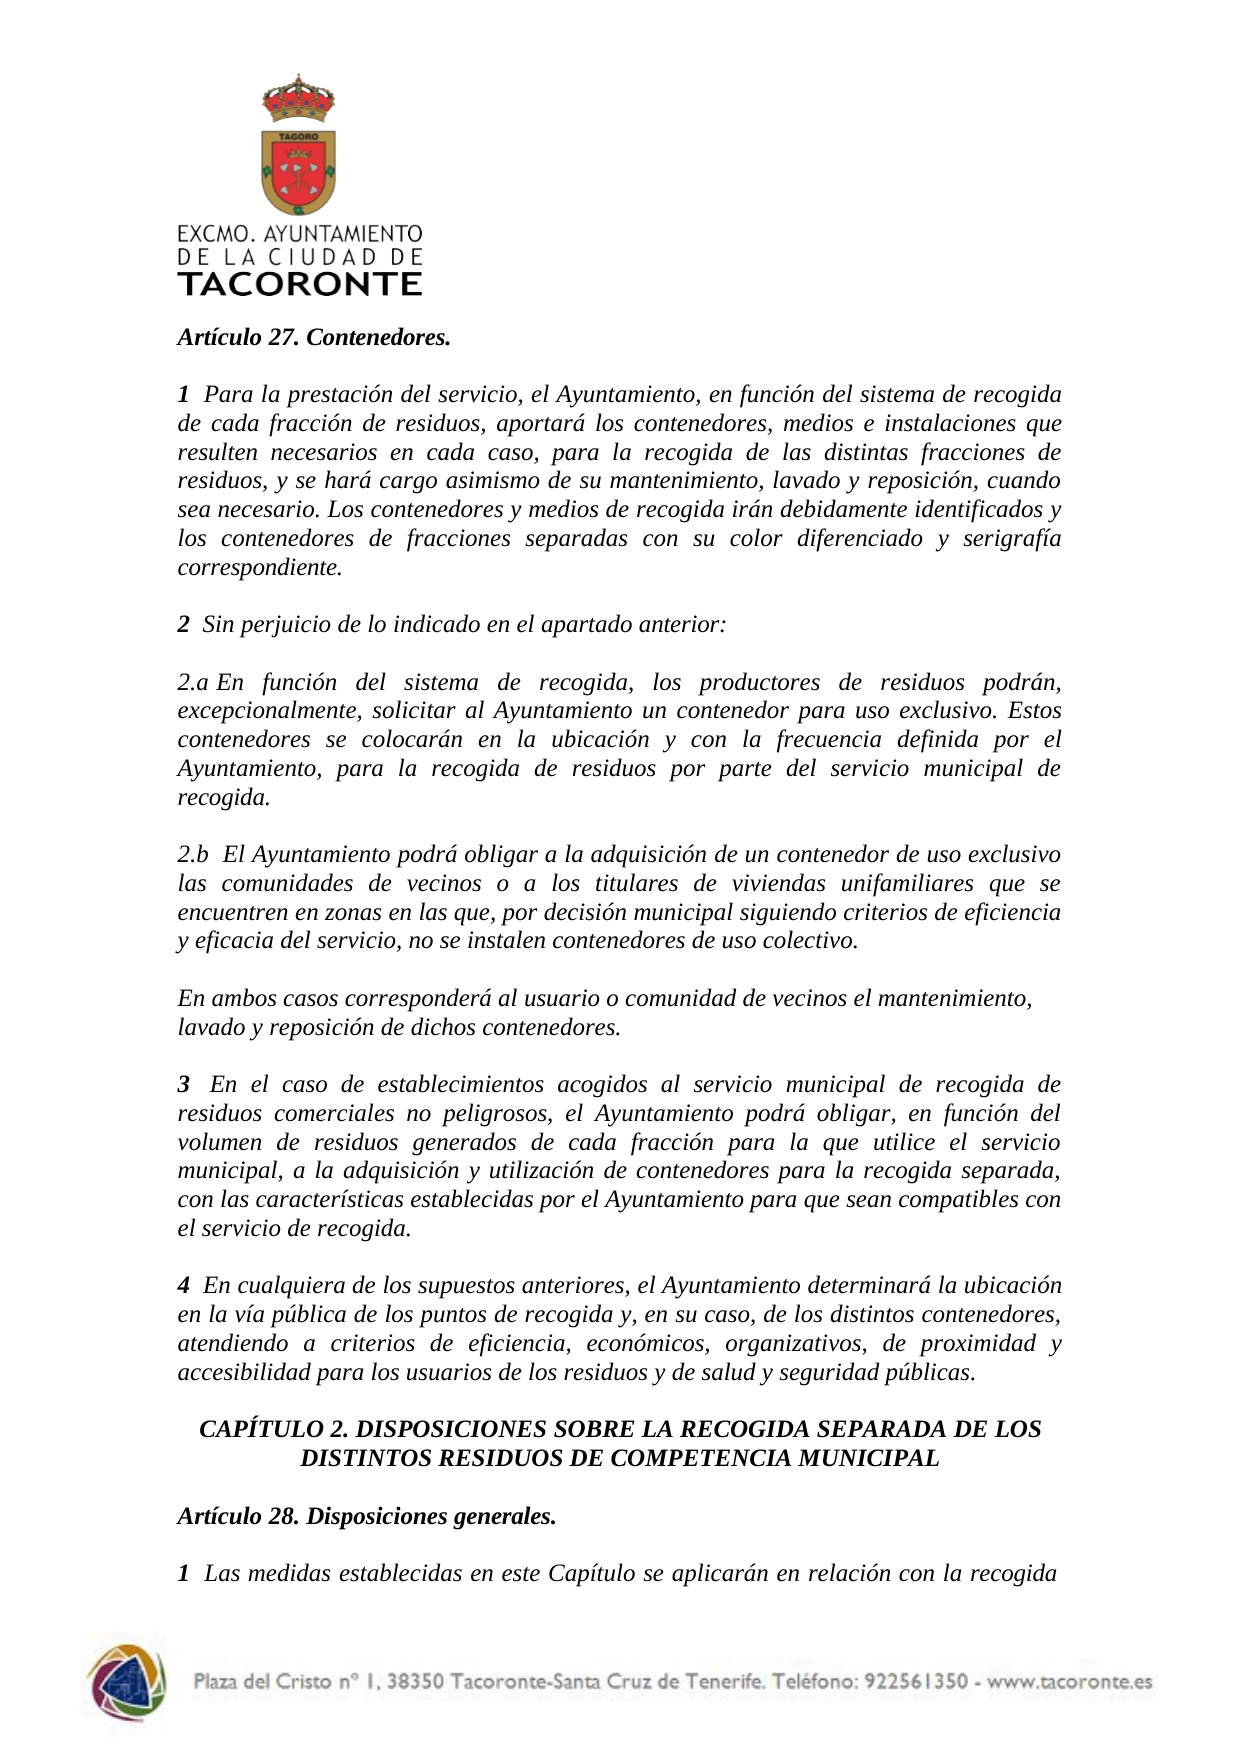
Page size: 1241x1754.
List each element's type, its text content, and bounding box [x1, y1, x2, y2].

picture [80, 1631, 1163, 1737]
list Sin perjuicio de lo indicado en el apartado anterior: [177, 609, 1093, 638]
list Las medidas establecidas en este Capítulo se aplicarán en relación con la recogida [177, 1558, 1093, 1587]
text En ambos casos corresponderá al usuario o comunidad de vecinos el mantenimiento, lavado y reposición de dichos contenedores. [177, 983, 1093, 1041]
list En cualquiera de los supuestos anteriores, el Ayuntamiento determinará la ubicación en la vía pública de los puntos de recogida y, en su caso, de los distintos contenedores, atendiendo a criterios de eficiencia, económicos, organizativos, de proximidad y accesibilidad para los usuarios de los residuos y de salud y seguridad públicas. [177, 1271, 1063, 1386]
list En función del sistema de recogida, los productores de residuos podrán, excepcionalmente, solicitar al Ayuntamiento un contenedor para uso exclusivo. Estos contenedores se colocarán en la ubicación y con la frecuencia definida por el Ayuntamiento, para la recogida de residuos por parte del servicio municipal de recogida. [177, 667, 1063, 811]
subtitle Artículo 27. Contenedores. [177, 322, 1093, 351]
list Para la prestación del servicio, el Ayuntamiento, en función del sistema de recogida de cada fracción de residuos, aportará los contenedores, medios e instalaciones que resulten necesarios en cada caso, para la recogida de las distintas fracciones de residuos, y se hará cargo asimismo de su mantenimiento, lavado y reposición, cuando sea necesario. Los contenedores y medios de recogida irán debidamente identificados y los contenedores de fracciones separadas con su color diferenciado y serigrafía correspondiente. [177, 379, 1063, 581]
list En el caso de establecimientos acogidos al servicio municipal de recogida de residuos comerciales no peligrosos, el Ayuntamiento podrá obligar, en función del volumen de residuos generados de cada fracción para la que utilice el servicio municipal, a la adquisición y utilización de contenedores para la recogida separada, con las características establecidas por el Ayuntamiento para que sean compatibles con el servicio de recogida. [177, 1069, 1062, 1242]
subtitle CAPÍTULO 2. DISPOSICIONES SOBRE LA RECOGIDA SEPARADA DE LOS DISTINTOS RESIDUOS DE COMPETENCIA MUNICIPAL [199, 1414, 1093, 1472]
list El Ayuntamiento podrá obligar a la adquisición de un contenedor de uso exclusivo las comunidades de vecinos o a los titulares de viviendas unifamiliares que se encuentren en zonas en las que, por decisión municipal siguiendo criterios de eficiencia y eficacia del servicio, no se instalen contenedores de uso colectivo. [177, 839, 1062, 954]
subtitle Artículo 28. Disposiciones generales. [177, 1501, 1093, 1529]
picture [177, 73, 422, 296]
